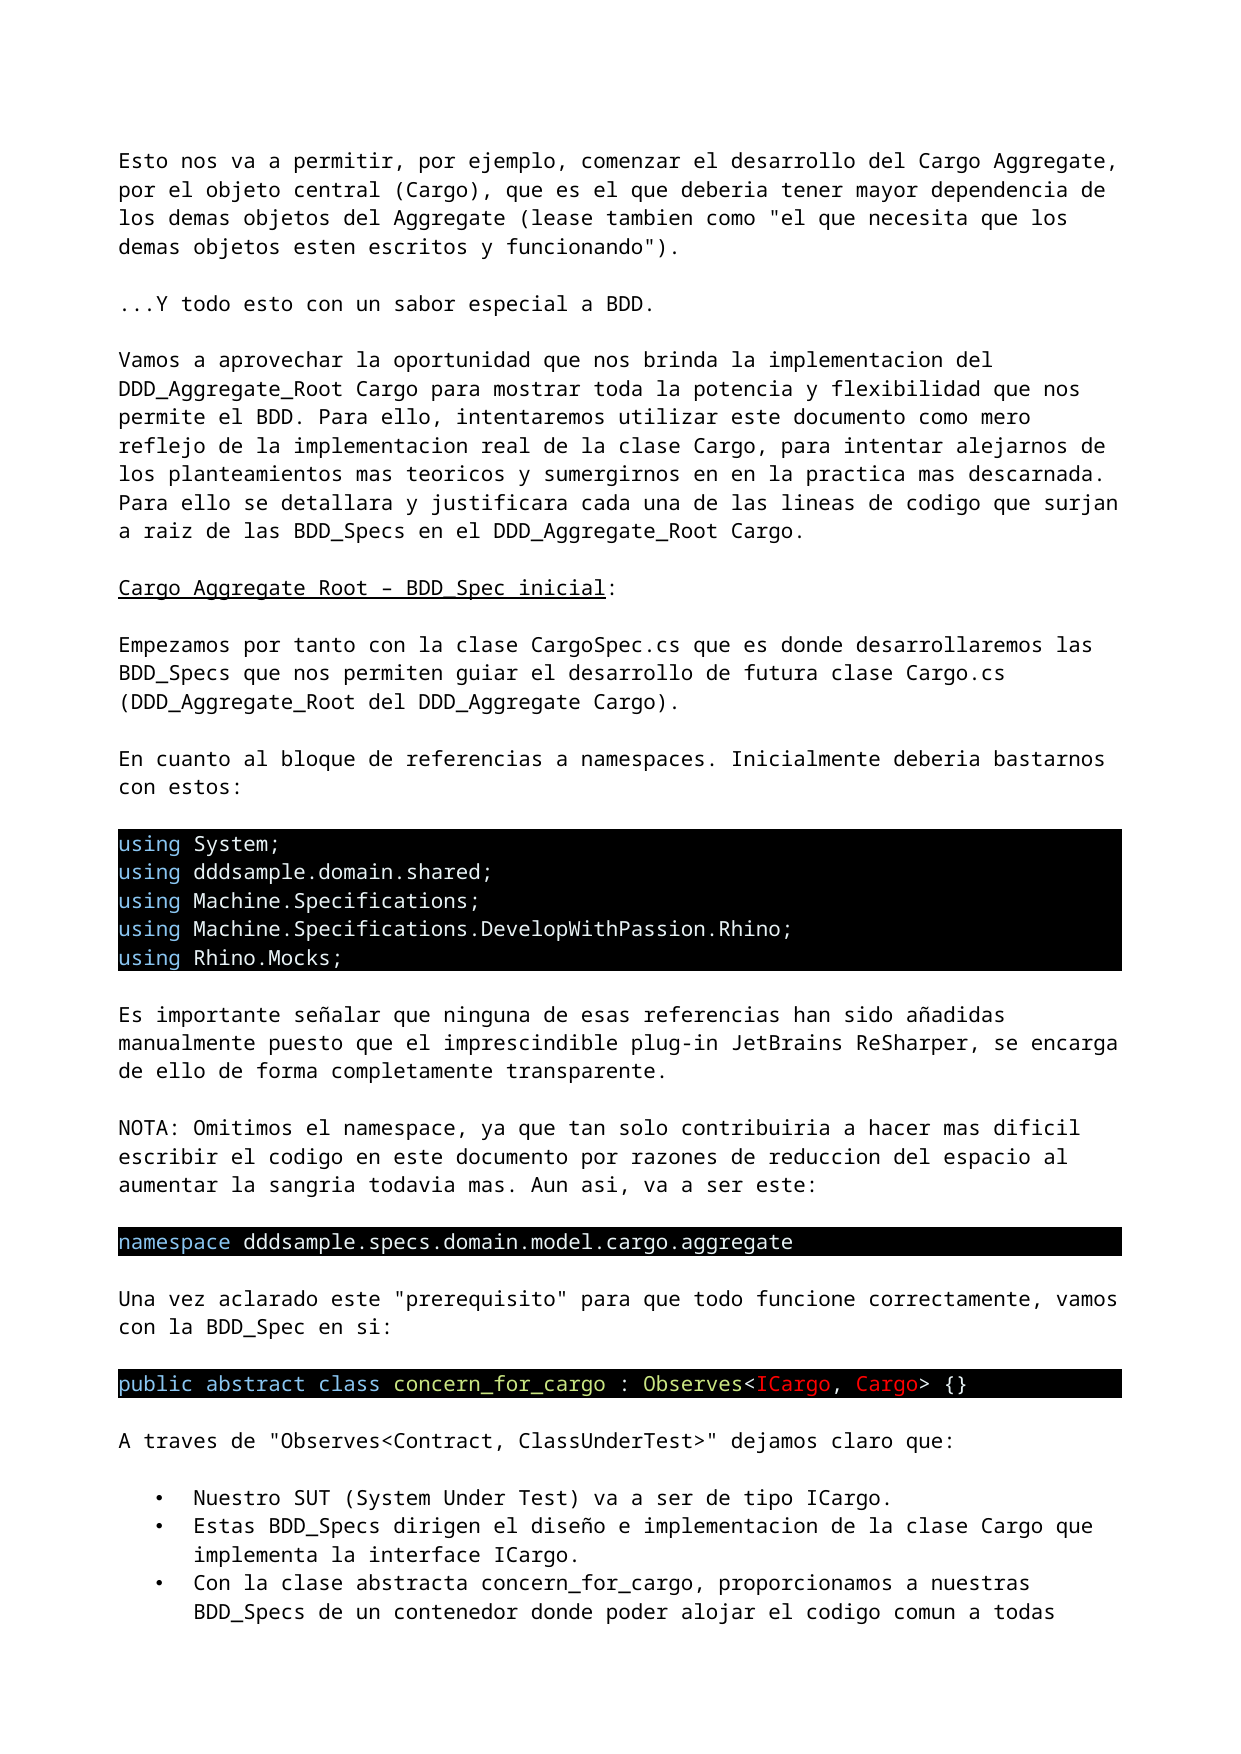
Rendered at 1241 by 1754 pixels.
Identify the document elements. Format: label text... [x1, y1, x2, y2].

text Empezamos por tanto con la clase CargoSpec.cs que es donde desarrollaremos las BDD_Specs que nos permiten guiar el desarrollo de futura clase Cargo.cs (DDD_Aggregate_Root del DDD_Aggregate Cargo). [118, 630, 1122, 715]
list Nuestro SUT (System Under Test) va a ser de tipo ICargo. [156, 1483, 1122, 1512]
text public abstract class concern_for_cargo : Observes<ICargo, Cargo> {} [118, 1369, 1122, 1398]
text Cargo Aggregate Root – BDD_Spec inicial: [118, 573, 1122, 602]
text namespace dddsample.specs.domain.model.cargo.aggregate [118, 1227, 1122, 1256]
text Una vez aclarado este "prerequisito" para que todo funcione correctamente, vamos con la BDD_Spec en si: [118, 1284, 1122, 1341]
text Vamos a aprovechar la oportunidad que nos brinda la implementacion del DDD_Aggregate_Root Cargo para mostrar toda la potencia y flexibilidad que nos permite el BDD. Para ello, intentaremos utilizar este documento como mero reflejo de la implementacion real de la clase Cargo, para intentar alejarnos de los planteamientos mas teoricos y sumergirnos en en la practica mas descarnada. Para ello se detallara y justificara cada una de las lineas de codigo que surjan a raiz de las BDD_Specs en el DDD_Aggregate_Root Cargo. [118, 346, 1122, 545]
text using System; [118, 829, 1122, 857]
list Estas BDD_Specs dirigen el diseño e implementacion de la clase Cargo que implementa la interface ICargo. [156, 1512, 1122, 1568]
text Esto nos va a permitir, por ejemplo, comenzar el desarrollo del Cargo Aggregate, por el objeto central (Cargo), que es el que deberia tener mayor dependencia de los demas objetos del Aggregate (lease tambien como "el que necesita que los demas objetos esten escritos y funcionando"). [118, 147, 1122, 260]
text using Machine.Specifications; [118, 886, 1122, 914]
text En cuanto al bloque de referencias a namespaces. Inicialmente deberia bastarnos con estos: [118, 744, 1122, 801]
text A traves de "Observes<Contract, ClassUnderTest>" dejamos claro que: [118, 1426, 1122, 1455]
text Es importante señalar que ninguna de esas referencias han sido añadidas manualmente puesto que el imprescindible plug-in JetBrains ReSharper, se encarga de ello de forma completamente transparente. [118, 1000, 1122, 1085]
text using Rhino.Mocks; [118, 943, 1122, 971]
text using dddsample.domain.shared; [118, 857, 1122, 886]
text ...Y todo esto con un sabor especial a BDD. [118, 289, 1122, 317]
text using Machine.Specifications.DevelopWithPassion.Rhino; [118, 914, 1122, 943]
text NOTA: Omitimos el namespace, ya que tan solo contribuiria a hacer mas dificil escribir el codigo en este documento por razones de reduccion del espacio al aumentar la sangria todavia mas. Aun asi, va a ser este: [118, 1113, 1122, 1199]
list Con la clase abstracta concern_for_cargo, proporcionamos a nuestras BDD_Specs de un contenedor donde poder alojar el codigo comun a todas [156, 1568, 1122, 1625]
